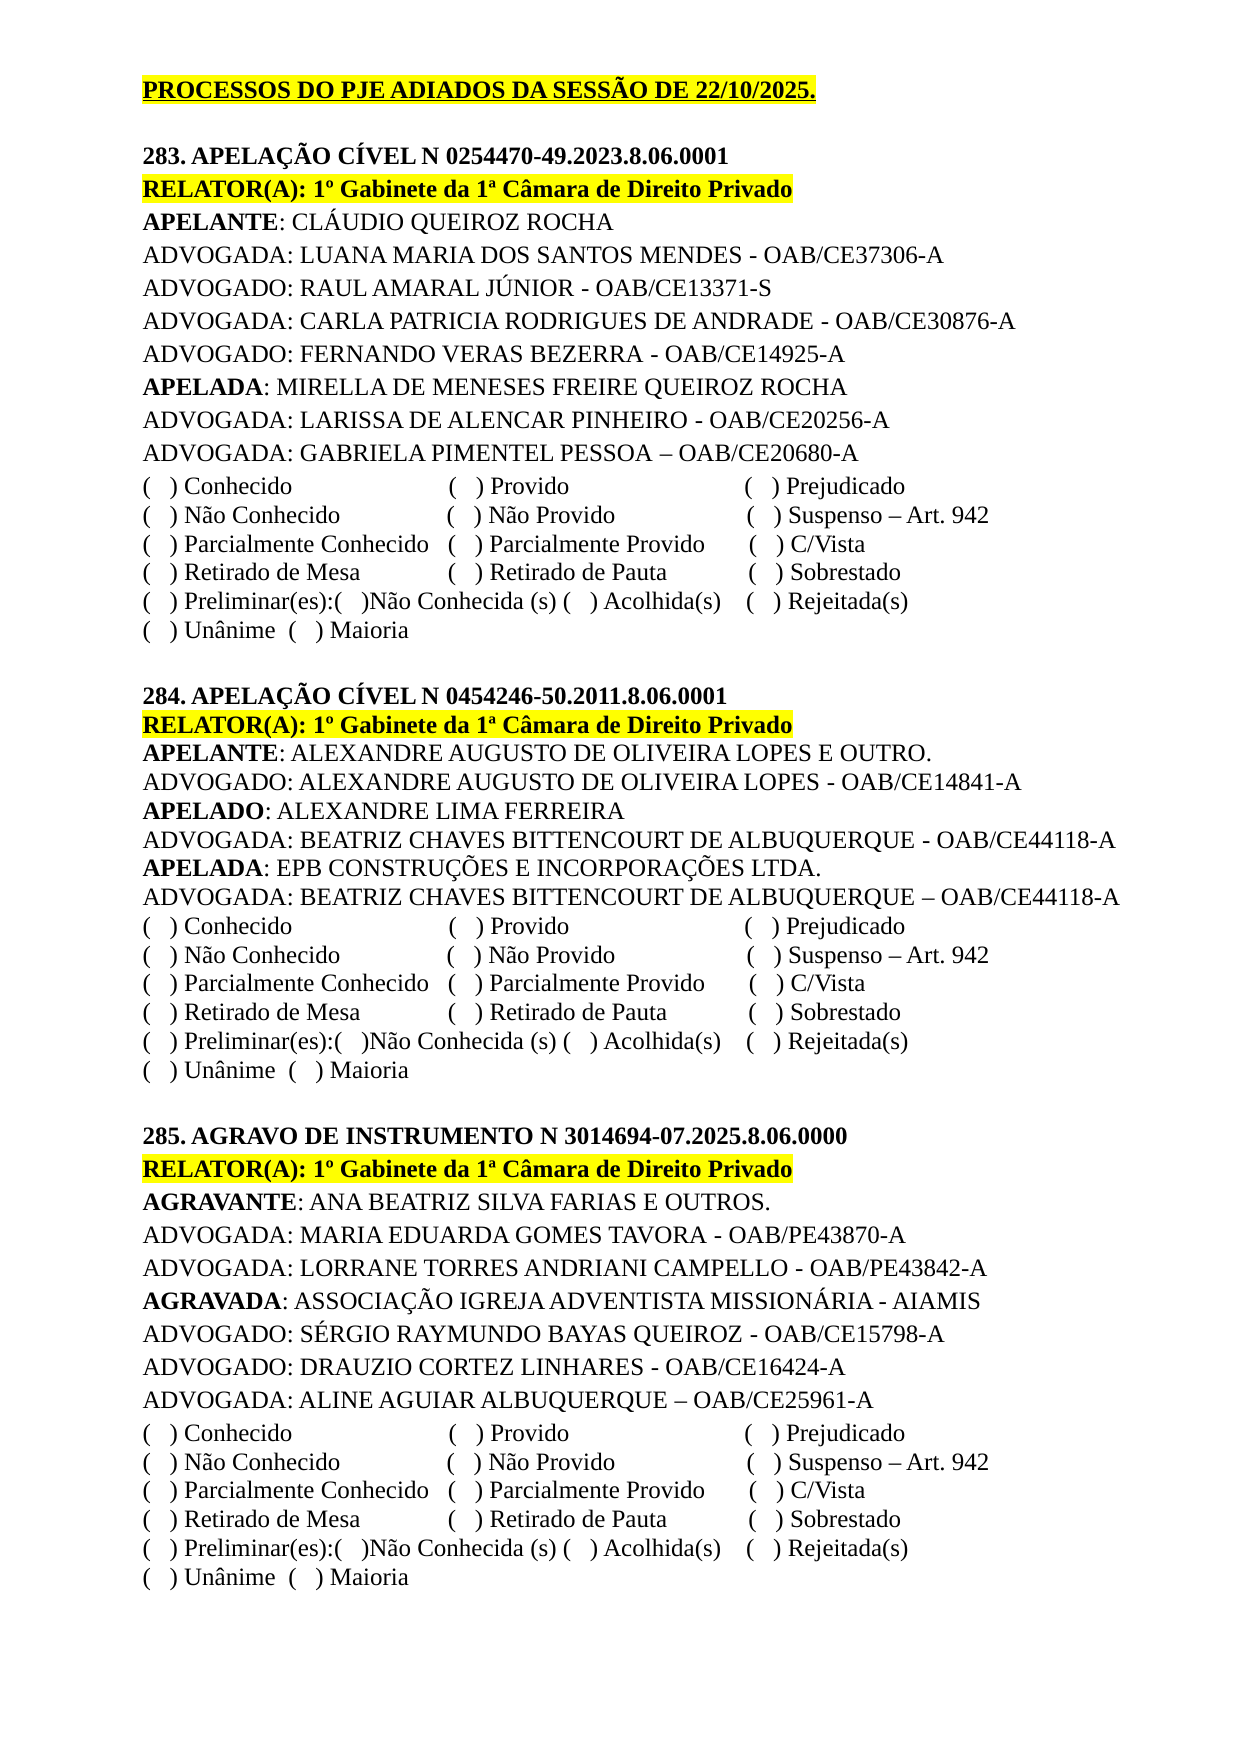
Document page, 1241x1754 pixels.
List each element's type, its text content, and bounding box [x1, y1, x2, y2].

text ( ) Parcialmente Conhecido ( ) Parcialmente Provido ( ) C/Vista [142, 529, 1158, 557]
text ( ) Não Conhecido ( ) Não Provido ( ) Suspenso – Art. 942 [142, 500, 1158, 529]
text ( ) Parcialmente Conhecido ( ) Parcialmente Provido ( ) C/Vista [142, 968, 1158, 997]
text ( ) Unânime ( ) Maioria [142, 1055, 1141, 1083]
text ( ) Não Conhecido ( ) Não Provido ( ) Suspenso – Art. 942 [142, 940, 1158, 968]
text ( ) Conhecido ( ) Provido ( ) Prejudicado [142, 911, 1141, 940]
text 283. APELAÇÃO CÍVEL N 0254470-49.2023.8.06.0001 RELATOR(A): 1º Gabinete da 1ª Câmara de Direito Privado APELANTE: CLÁUDIO QUEIROZ ROCHA ADVOGADA: LUANA MARIA DOS SANTOS MENDES - OAB/CE37306-A ADVOGADO: RAUL AMARAL JÚNIOR - OAB/CE13371-S ADVOGADA: CARLA PATRICIA RODRIGUES DE ANDRADE - OAB/CE30876-A ADVOGADO: FERNANDO VERAS BEZERRA - OAB/CE14925-A APELADA: MIRELLA DE MENESES FREIRE QUEIROZ ROCHA ADVOGADA: LARISSA DE ALENCAR PINHEIRO - OAB/CE20256-A ADVOGADA: GABRIELA PIMENTEL PESSOA – OAB/CE20680-A [142, 141, 1141, 467]
text PROCESSOS DO PJE ADIADOS DA SESSÃO DE 22/10/2025. [142, 75, 1141, 104]
text 285. AGRAVO DE INSTRUMENTO N 3014694-07.2025.8.06.0000 RELATOR(A): 1º Gabinete da 1ª Câmara de Direito Privado AGRAVANTE: ANA BEATRIZ SILVA FARIAS E OUTROS. ADVOGADA: MARIA EDUARDA GOMES TAVORA - OAB/PE43870-A ADVOGADA: LORRANE TORRES ANDRIANI CAMPELLO - OAB/PE43842-A AGRAVADA: ASSOCIAÇÃO IGREJA ADVENTISTA MISSIONÁRIA - AIAMIS ADVOGADO: SÉRGIO RAYMUNDO BAYAS QUEIROZ - OAB/CE15798-A ADVOGADO: DRAUZIO CORTEZ LINHARES - OAB/CE16424-A ADVOGADA: ALINE AGUIAR ALBUQUERQUE – OAB/CE25961-A [142, 1121, 1141, 1414]
text ( ) Retirado de Mesa ( ) Retirado de Pauta ( ) Sobrestado [142, 1504, 1158, 1533]
text ( ) Conhecido ( ) Provido ( ) Prejudicado [142, 1418, 1141, 1447]
text ( ) Preliminar(es):( )Não Conhecida (s) ( ) Acolhida(s) ( ) Rejeitada(s) [142, 586, 1158, 615]
text ( ) Conhecido ( ) Provido ( ) Prejudicado [142, 471, 1141, 500]
text ( ) Retirado de Mesa ( ) Retirado de Pauta ( ) Sobrestado [142, 997, 1158, 1026]
text ( ) Parcialmente Conhecido ( ) Parcialmente Provido ( ) C/Vista [142, 1476, 1158, 1504]
text ( ) Retirado de Mesa ( ) Retirado de Pauta ( ) Sobrestado [142, 557, 1158, 586]
text ( ) Não Conhecido ( ) Não Provido ( ) Suspenso – Art. 942 [142, 1447, 1158, 1476]
text ( ) Preliminar(es):( )Não Conhecida (s) ( ) Acolhida(s) ( ) Rejeitada(s) [142, 1026, 1158, 1055]
text ( ) Unânime ( ) Maioria [142, 615, 1141, 644]
text ( ) Unânime ( ) Maioria [142, 1562, 1141, 1591]
text 284. APELAÇÃO CÍVEL N 0454246-50.2011.8.06.0001 RELATOR(A): 1º Gabinete da 1ª Câmara de Direito Privado APELANTE: ALEXANDRE AUGUSTO DE OLIVEIRA LOPES E OUTRO. ADVOGADO: ALEXANDRE AUGUSTO DE OLIVEIRA LOPES - OAB/CE14841-A APELADO: ALEXANDRE LIMA FERREIRA ADVOGADA: BEATRIZ CHAVES BITTENCOURT DE ALBUQUERQUE - OAB/CE44118-A APELADA: EPB CONSTRUÇÕES E INCORPORAÇÕES LTDA. ADVOGADA: BEATRIZ CHAVES BITTENCOURT DE ALBUQUERQUE – OAB/CE44118-A [142, 681, 1141, 911]
text ( ) Preliminar(es):( )Não Conhecida (s) ( ) Acolhida(s) ( ) Rejeitada(s) [142, 1533, 1158, 1562]
